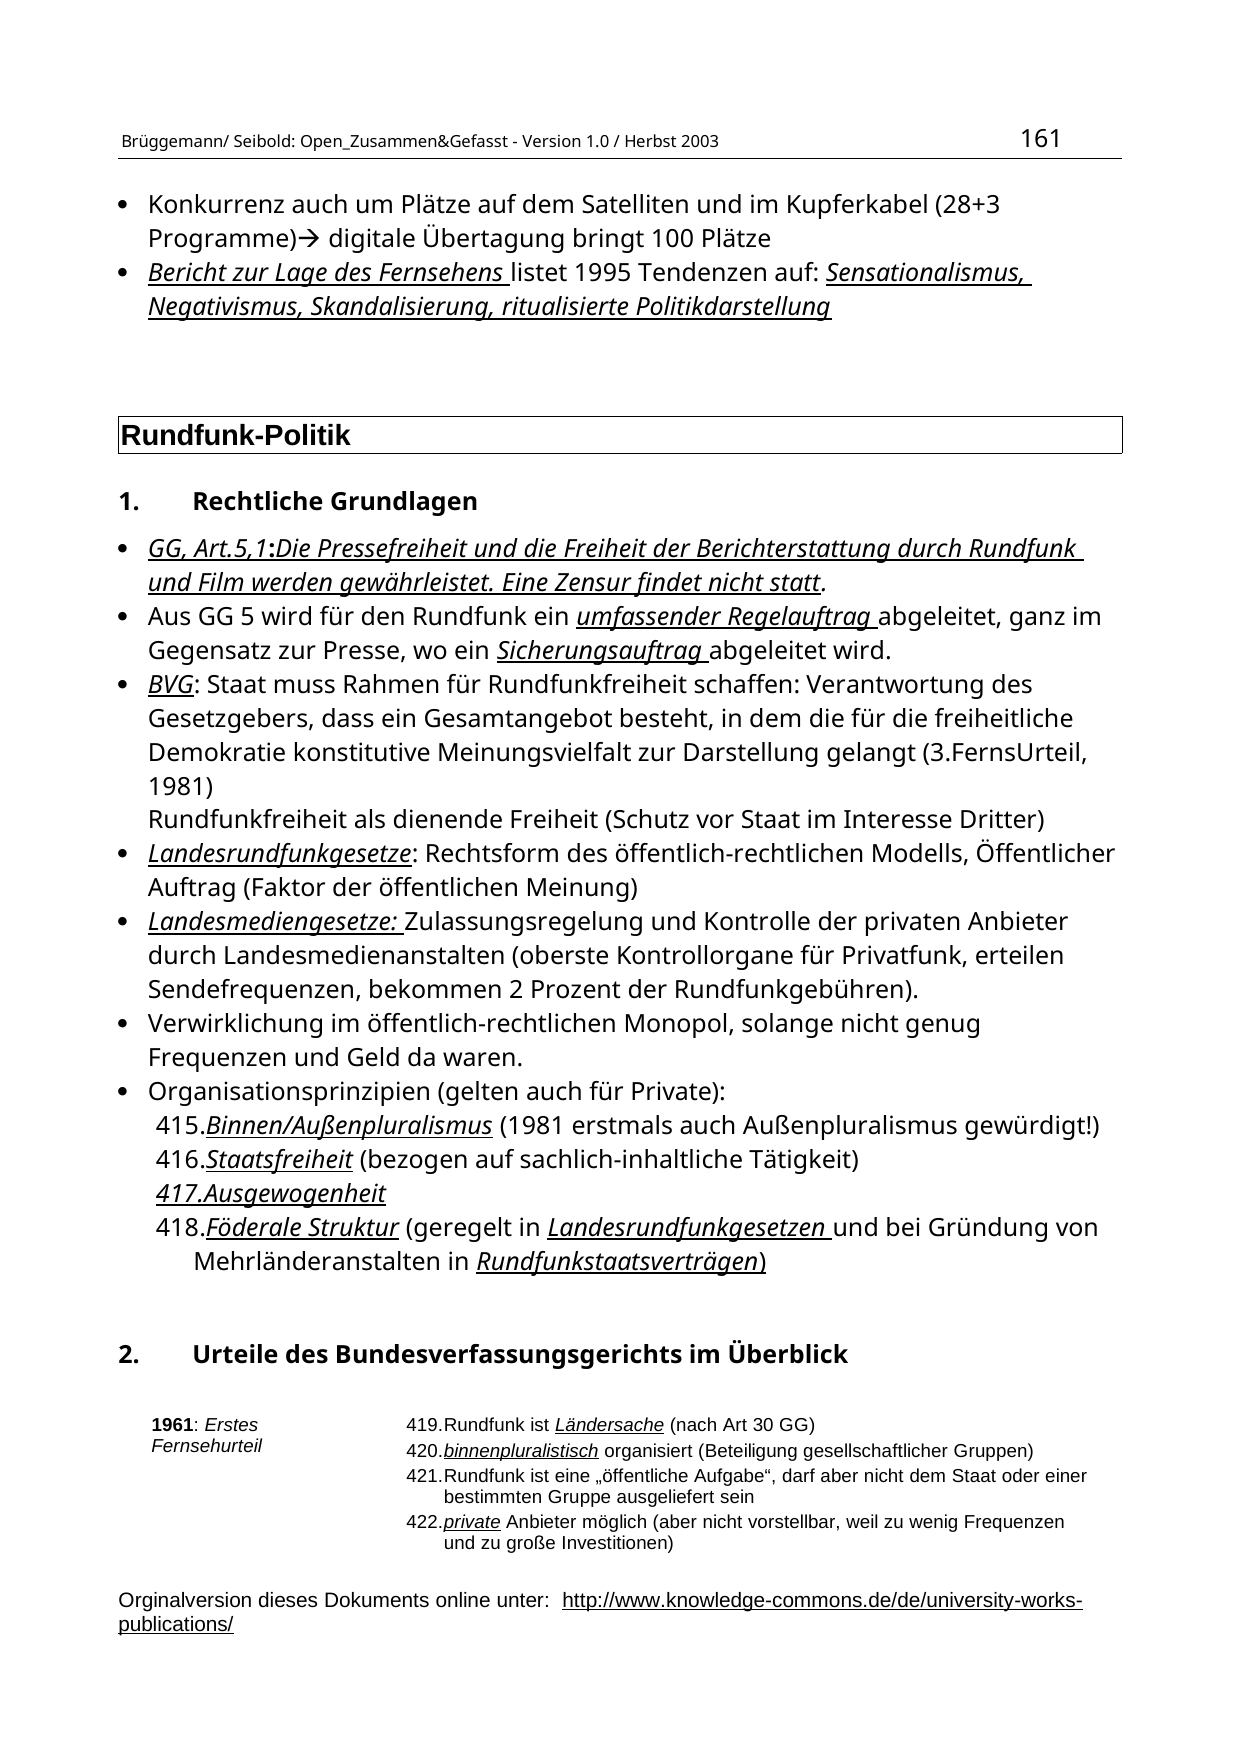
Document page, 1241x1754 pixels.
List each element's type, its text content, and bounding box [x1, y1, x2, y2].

list Staatsfreiheit (bezogen auf sachlich-inhaltliche Tätigkeit) [156, 1142, 1122, 1176]
list Aus GG 5 wird für den Rundfunk ein umfassender Regelauftrag abgeleitet, ganz im Gegensatz zur Presse, wo ein Sicherungsauftrag abgeleitet wird. [118, 599, 1122, 667]
list Konkurrenz auch um Plätze auf dem Satelliten und im Kupferkabel (28+3 Programme) digitale Übertagung bringt 100 Plätze [118, 187, 1122, 255]
list Landesrundfunkgesetze: Rechtsform des öffentlich-rechtlichen Modells, Öffentlicher Auftrag (Faktor der öffentlichen Meinung) [118, 836, 1122, 904]
table_cell Rundfunk ist Ländersache (nach Art 30 GG) binnenpluralistisch organisiert (Beteiligung gesellschaftlicher Gruppen) Rundfunk ist eine „öffentliche Aufgabe“, darf aber nicht dem Staat oder einer bestimmten Gruppe ausgeliefert sein private Anbieter möglich (aber nicht vorstellbar, weil zu wenig Frequenzen und zu große Investitionen) [369, 1411, 1101, 1553]
list Ausgewogenheit [156, 1176, 1122, 1210]
text Rundfunkfreiheit als dienende Freiheit (Schutz vor Staat im Interesse Dritter) [148, 802, 1122, 836]
list Bericht zur Lage des Fernsehens listet 1995 Tendenzen auf: Sensationalismus, Negativismus, Skandalisierung, ritualisierte Politikdarstellung [118, 255, 1122, 323]
list BVG: Staat muss Rahmen für Rundfunkfreiheit schaffen: Verantwortung des Gesetzgebers, dass ein Gesamtangebot besteht, in dem die für die freiheitliche Demokratie konstitutive Meinungsvielfalt zur Darstellung gelangt (3.FernsUrteil, 1981) [118, 667, 1122, 802]
table_header Urteil [140, 1383, 369, 1411]
subtitle Rundfunk-Politik [119, 417, 1122, 453]
list GG, Art.5,1:Die Pressefreiheit und die Freiheit der Berichterstattung durch Rundfunk und Film werden gewährleistet. Eine Zensur findet nicht statt. [118, 531, 1122, 599]
table_cell 1961: Erstes Fernsehurteil [140, 1411, 369, 1553]
list Landesmediengesetze: Zulassungsregelung und Kontrolle der privaten Anbieter durch Landesmedienanstalten (oberste Kontrollorgane für Privatfunk, erteilen Sendefrequenzen, bekommen 2 Prozent der Rundfunkgebühren). [118, 904, 1122, 1006]
list Organisationsprinzipien (gelten auch für Private): [118, 1074, 1122, 1108]
table_header Wichtigste Aussagen (nach Stuiber) [369, 1383, 1101, 1411]
list Binnen/Außenpluralismus (1981 erstmals auch Außenpluralismus gewürdigt!) [156, 1108, 1122, 1142]
list Föderale Struktur (geregelt in Landesrundfunkgesetzen und bei Gründung von Mehrländeranstalten in Rundfunkstaatsverträgen) [156, 1210, 1122, 1278]
list Verwirklichung im öffentlich-rechtlichen Monopol, solange nicht genug Frequenzen und Geld da waren. [118, 1006, 1122, 1074]
subtitle Rechtliche Grundlagen [118, 484, 1122, 518]
subtitle Urteile des Bundesverfassungsgerichts im Überblick [118, 1337, 1122, 1371]
